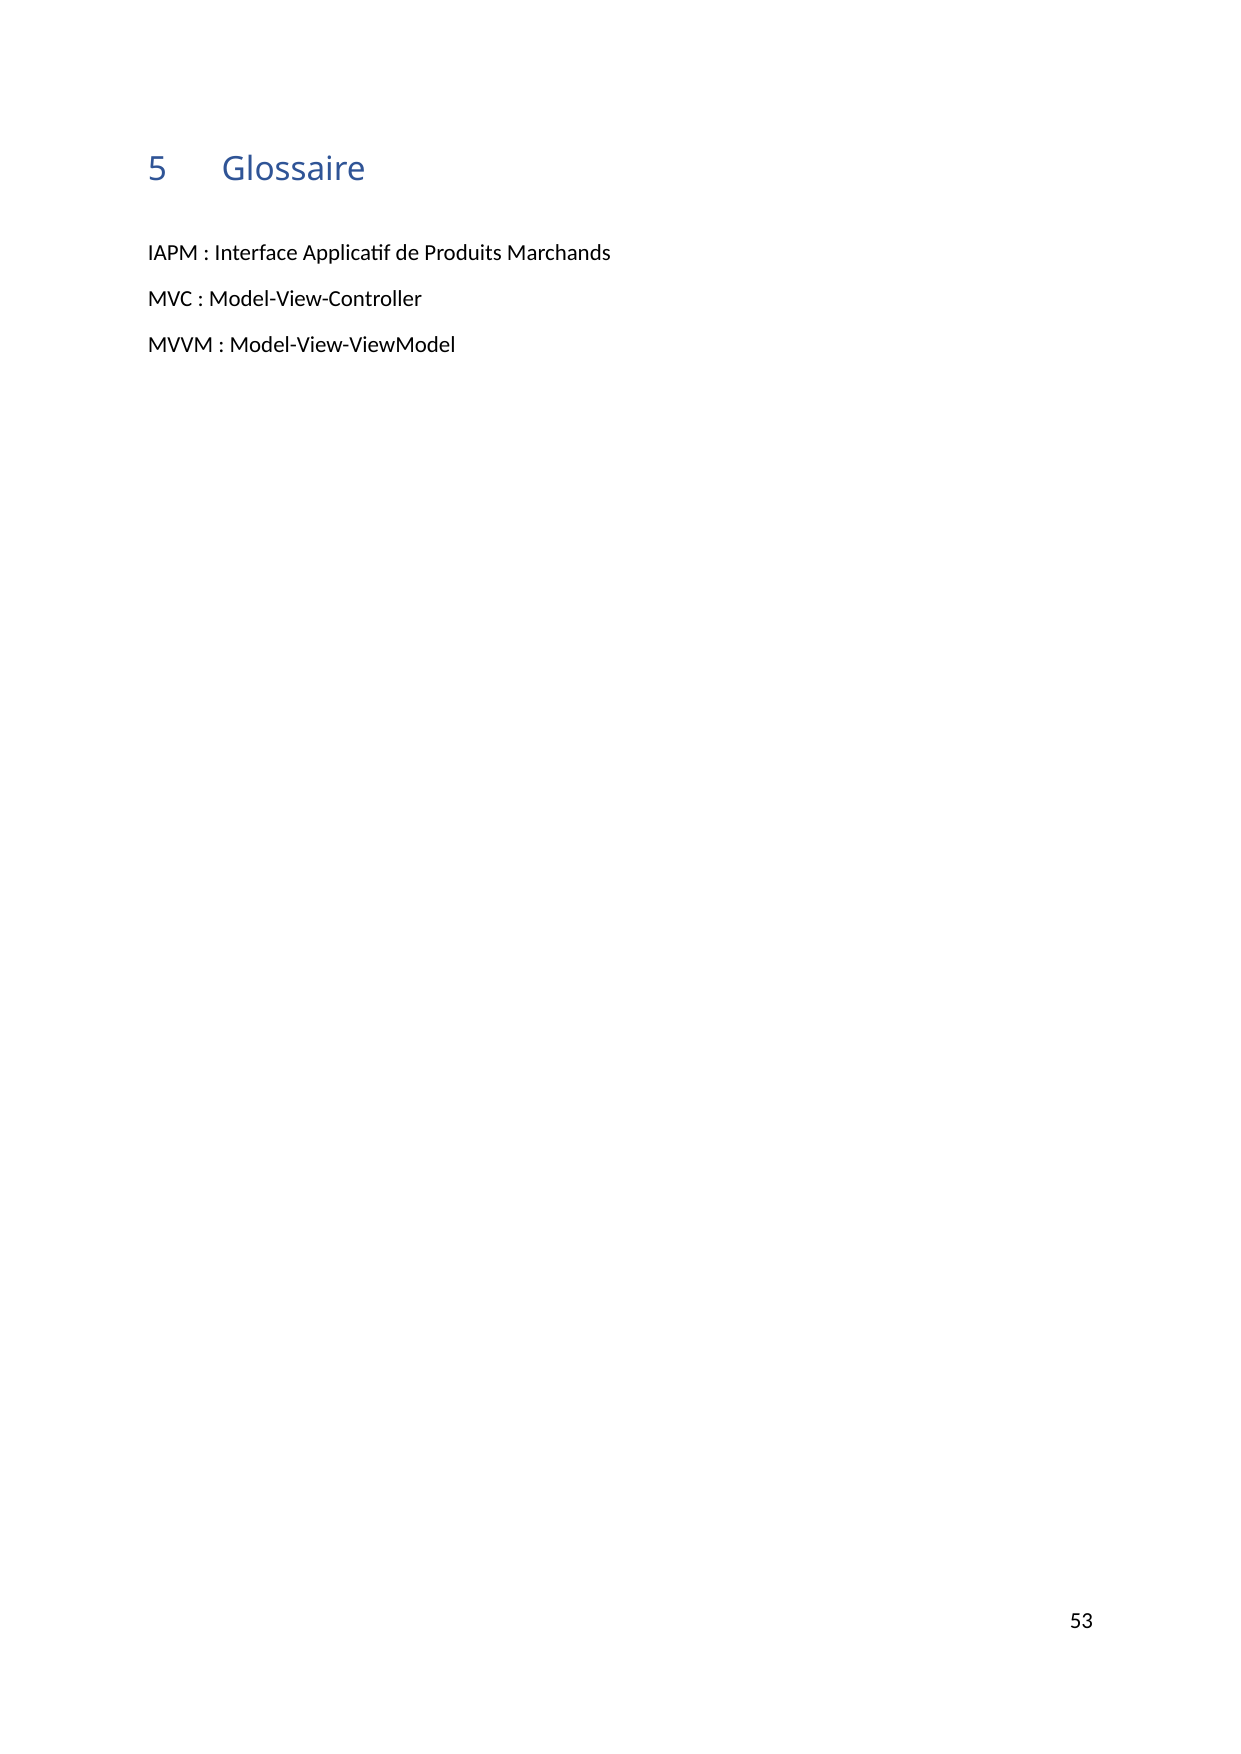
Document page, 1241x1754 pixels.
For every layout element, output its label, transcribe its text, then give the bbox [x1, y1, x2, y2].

subtitle 5 Glossaire [148, 145, 1093, 190]
text IAPM : Interface Applicatif de Produits Marchands [148, 238, 1093, 266]
text MVVM : Model-View-ViewModel [148, 331, 1093, 358]
text MVC : Model-View-Controller [148, 284, 1093, 312]
